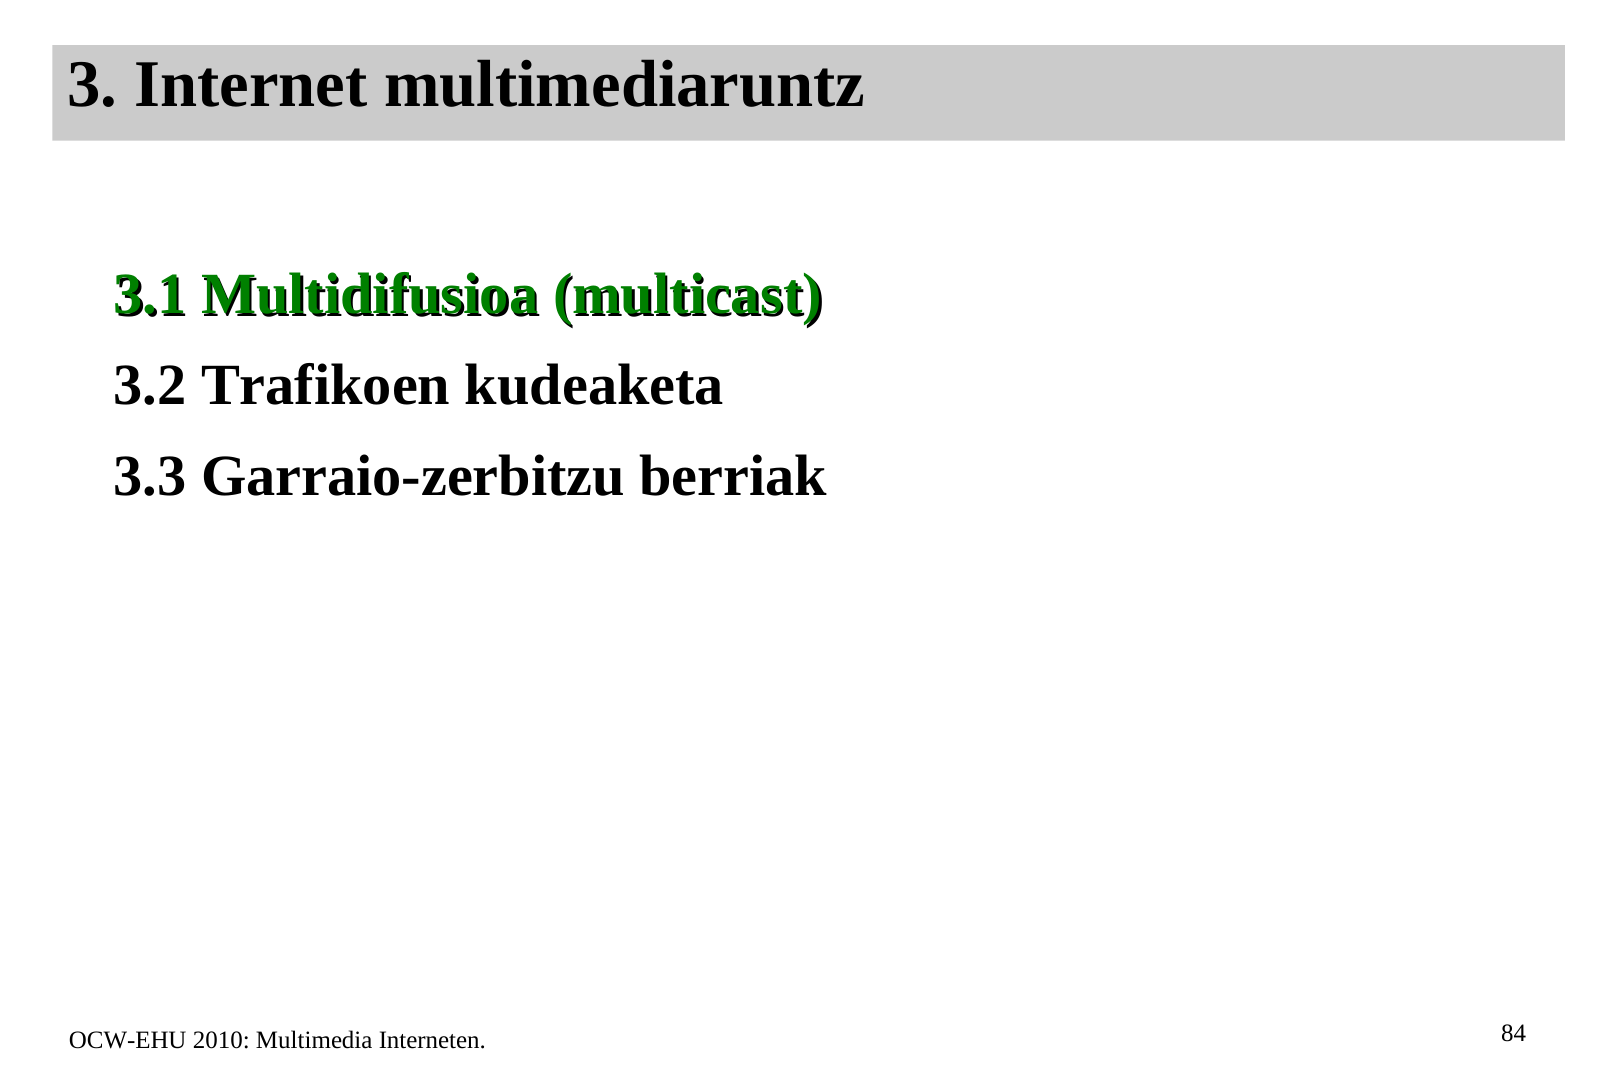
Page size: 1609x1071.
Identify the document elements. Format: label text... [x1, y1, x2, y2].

list 3.1 Multidifusioa (multicast) 3.2 Trafikoen kudeaketa 3.3 Garraio-zerbitzu berriak [23, 162, 1536, 1026]
title 3. Internet multimediaruntz [52, 45, 1565, 141]
